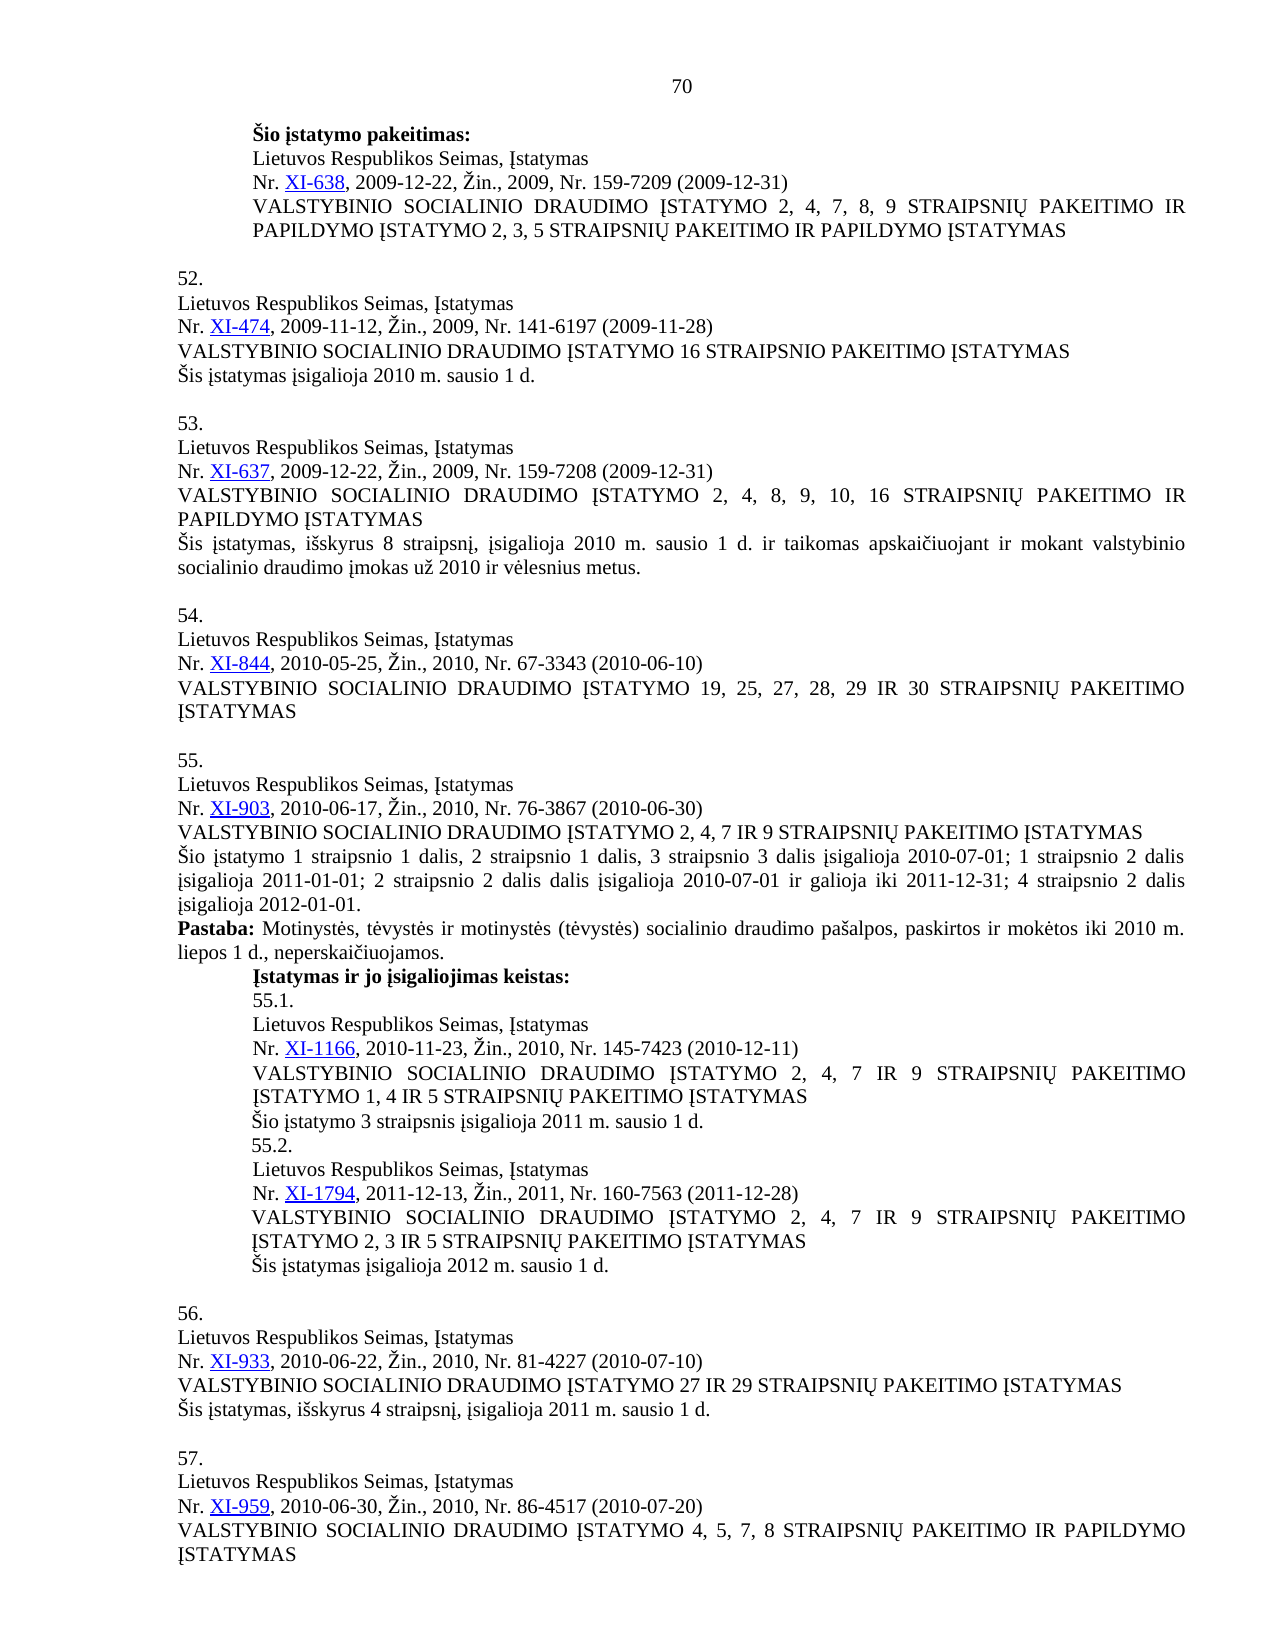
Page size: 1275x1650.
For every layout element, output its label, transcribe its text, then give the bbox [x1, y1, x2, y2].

text VALSTYBINIO SOCIALINIO DRAUDIMO ĮSTATYMO 2, 4, 7 IR 9 STRAIPSNIŲ PAKEITIMO ĮSTATYMAS [177, 820, 1186, 844]
text Nr. XI-903, 2010-06-17, Žin., 2010, Nr. 76-3867 (2010-06-30) [177, 796, 1186, 820]
text VALSTYBINIO SOCIALINIO DRAUDIMO ĮSTATYMO 19, 25, 27, 28, 29 IR 30 STRAIPSNIŲ PAKEITIMO ĮSTATYMAS [177, 675, 1186, 723]
text 55. [177, 748, 1186, 772]
text Lietuvos Respublikos Seimas, Įstatymas [177, 146, 1186, 170]
text Nr. XI-638, 2009-12-22, Žin., 2009, Nr. 159-7209 (2009-12-31) [177, 170, 1186, 194]
text Lietuvos Respublikos Seimas, Įstatymas [177, 772, 1186, 796]
text 54. [177, 603, 1186, 627]
text Šio įstatymo pakeitimas: [177, 122, 1186, 146]
text Lietuvos Respublikos Seimas, Įstatymas [177, 627, 1186, 651]
text Lietuvos Respublikos Seimas, Įstatymas [177, 1469, 1186, 1493]
text VALSTYBINIO SOCIALINIO DRAUDIMO ĮSTATYMO 2, 4, 7 IR 9 STRAIPSNIŲ PAKEITIMO ĮSTATYMO 1, 4 IR 5 STRAIPSNIŲ PAKEITIMO ĮSTATYMAS [252, 1060, 1186, 1108]
text 56. [177, 1301, 1186, 1325]
text Nr. XI-1166, 2010-11-23, Žin., 2010, Nr. 145-7423 (2010-12-11) [177, 1036, 1186, 1060]
text Nr. XI-844, 2010-05-25, Žin., 2010, Nr. 67-3343 (2010-06-10) [177, 651, 1186, 675]
text Įstatymas ir jo įsigaliojimas keistas: [177, 964, 1186, 988]
text 52. [177, 266, 1186, 290]
text 53. [177, 411, 1186, 435]
text Pastaba: Motinystės, tėvystės ir motinystės (tėvystės) socialinio draudimo pašalpos, paskirtos ir mokėtos iki 2010 m. liepos 1 d., neperskaičiuojamos. [177, 916, 1186, 964]
text Nr. XI-1794, 2011-12-13, Žin., 2011, Nr. 160-7563 (2011-12-28) [177, 1181, 1186, 1205]
text Nr. XI-474, 2009-11-12, Žin., 2009, Nr. 141-6197 (2009-11-28) [177, 314, 1186, 338]
text Lietuvos Respublikos Seimas, Įstatymas [177, 435, 1186, 459]
text Šis įstatymas, išskyrus 8 straipsnį, įsigalioja 2010 m. sausio 1 d. ir taikomas apskaičiuojant ir mokant valstybinio socialinio draudimo įmokas už 2010 ir vėlesnius metus. [177, 531, 1186, 579]
text Lietuvos Respublikos Seimas, Įstatymas [177, 1157, 1186, 1181]
text Šis įstatymas įsigalioja 2010 m. sausio 1 d. [177, 363, 1186, 387]
text Lietuvos Respublikos Seimas, Įstatymas [177, 1325, 1186, 1349]
text VALSTYBINIO SOCIALINIO DRAUDIMO ĮSTATYMO 16 STRAIPSNIO PAKEITIMO ĮSTATYMAS [177, 338, 1186, 363]
text 55.1. [177, 988, 1186, 1012]
text Nr. XI-637, 2009-12-22, Žin., 2009, Nr. 159-7208 (2009-12-31) [177, 459, 1186, 483]
text Lietuvos Respublikos Seimas, Įstatymas [177, 290, 1186, 314]
text Nr. XI-959, 2010-06-30, Žin., 2010, Nr. 86-4517 (2010-07-20) [177, 1493, 1186, 1518]
text Lietuvos Respublikos Seimas, Įstatymas [177, 1012, 1186, 1036]
text VALSTYBINIO SOCIALINIO DRAUDIMO ĮSTATYMO 2, 4, 7 IR 9 STRAIPSNIŲ PAKEITIMO ĮSTATYMO 2, 3 IR 5 STRAIPSNIŲ PAKEITIMO ĮSTATYMAS [251, 1205, 1186, 1253]
text 57. [177, 1445, 1186, 1469]
text 55.2. [177, 1133, 1186, 1157]
text Šis įstatymas, išskyrus 4 straipsnį, įsigalioja 2011 m. sausio 1 d. [177, 1397, 1186, 1421]
text Šio įstatymo 3 straipsnis įsigalioja 2011 m. sausio 1 d. [177, 1108, 1186, 1133]
text Nr. XI-933, 2010-06-22, Žin., 2010, Nr. 81-4227 (2010-07-10) [177, 1349, 1186, 1373]
text VALSTYBINIO SOCIALINIO DRAUDIMO ĮSTATYMO 2, 4, 8, 9, 10, 16 STRAIPSNIŲ PAKEITIMO IR PAPILDYMO ĮSTATYMAS [177, 483, 1186, 531]
text Šio įstatymo 1 straipsnio 1 dalis, 2 straipsnio 1 dalis, 3 straipsnio 3 dalis įsigalioja 2010-07-01; 1 straipsnio 2 dalis įsigalioja 2011-01-01; 2 straipsnio 2 dalis dalis įsigalioja 2010-07-01 ir galioja iki 2011-12-31; 4 straipsnio 2 dalis įsigalioja 2012-01-01. [177, 844, 1186, 916]
text VALSTYBINIO SOCIALINIO DRAUDIMO ĮSTATYMO 4, 5, 7, 8 STRAIPSNIŲ PAKEITIMO IR PAPILDYMO ĮSTATYMAS [177, 1518, 1186, 1566]
text Šis įstatymas įsigalioja 2012 m. sausio 1 d. [177, 1253, 1186, 1277]
text VALSTYBINIO SOCIALINIO DRAUDIMO ĮSTATYMO 2, 4, 7, 8, 9 STRAIPSNIŲ PAKEITIMO IR PAPILDYMO ĮSTATYMO 2, 3, 5 STRAIPSNIŲ PAKEITIMO IR PAPILDYMO ĮSTATYMAS [252, 194, 1186, 242]
text VALSTYBINIO SOCIALINIO DRAUDIMO ĮSTATYMO 27 IR 29 STRAIPSNIŲ PAKEITIMO ĮSTATYMAS [177, 1373, 1186, 1397]
